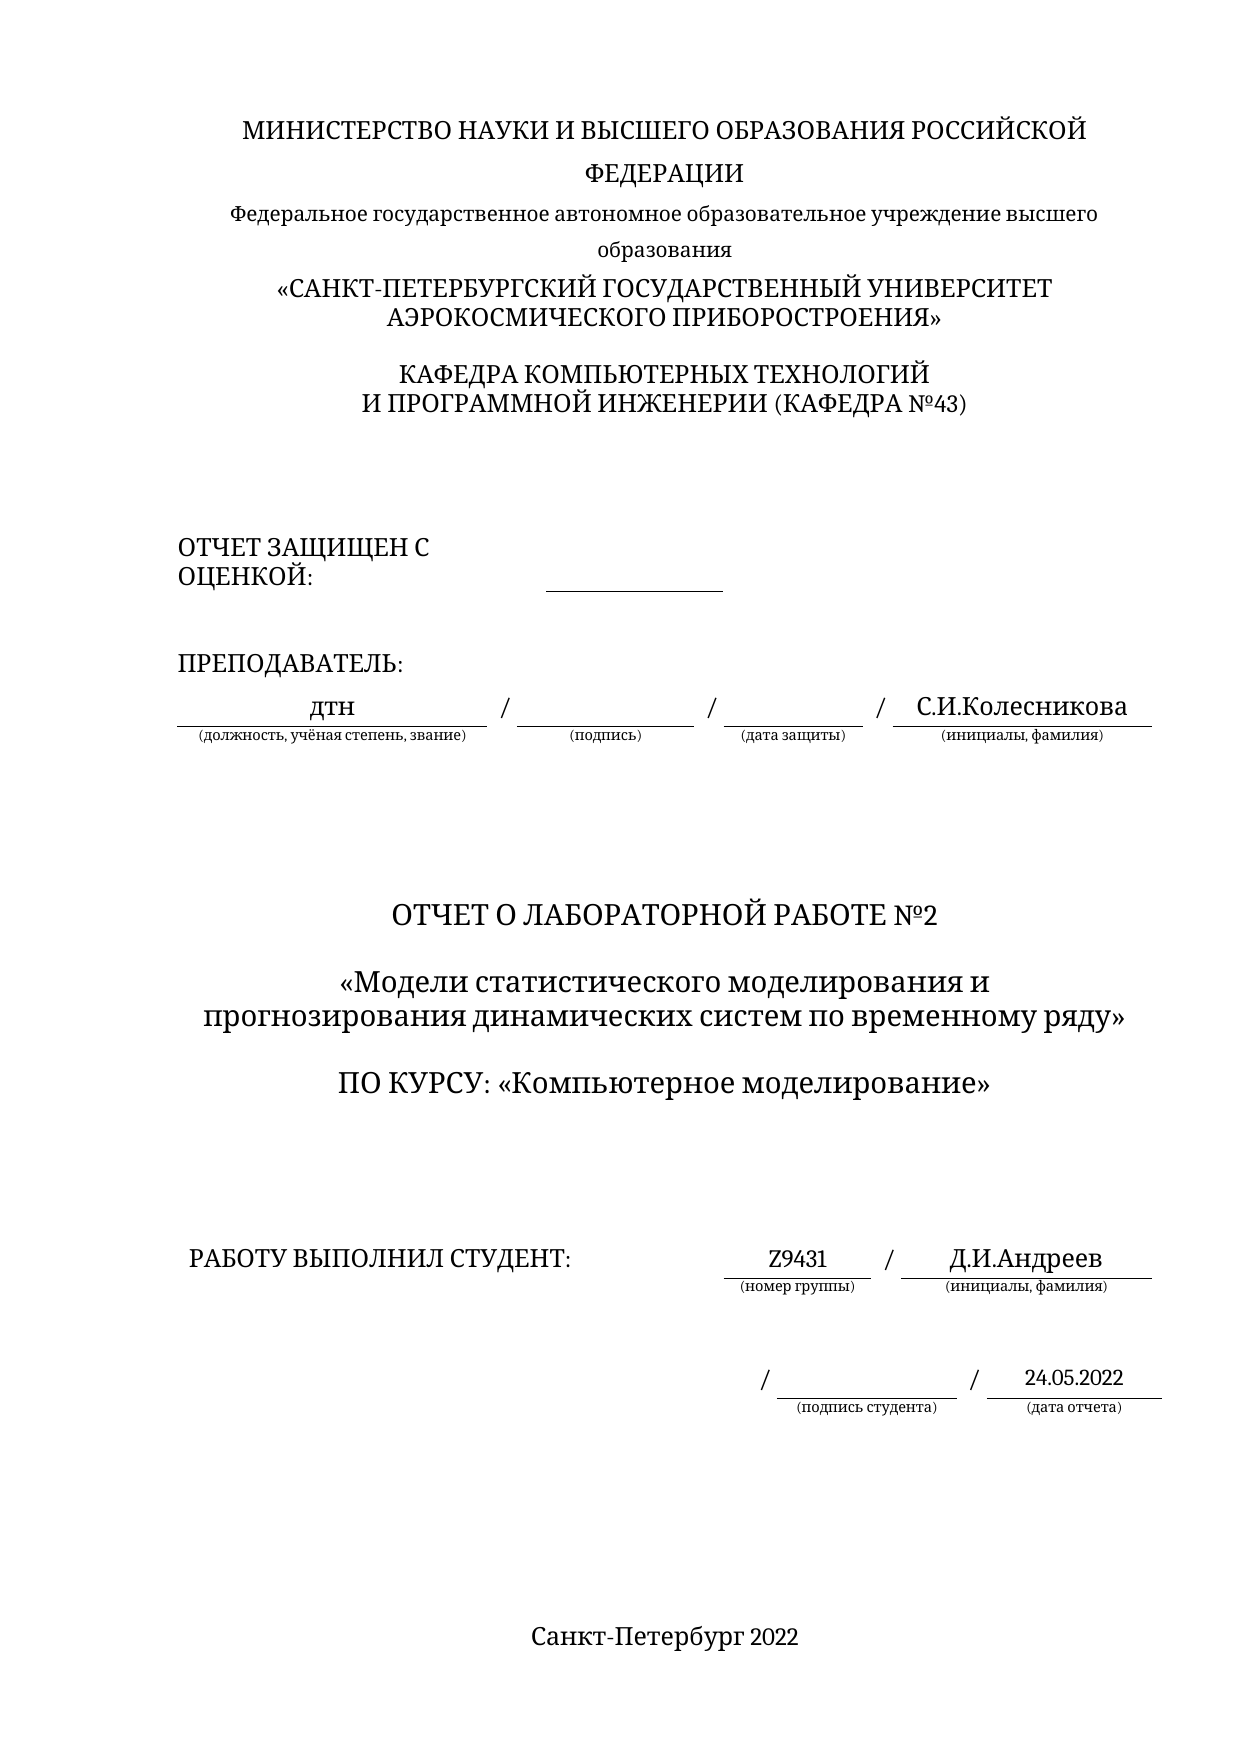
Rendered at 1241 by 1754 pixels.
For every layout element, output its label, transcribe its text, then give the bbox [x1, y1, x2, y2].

text ПРЕПОДАВАТЕЛЬ: [177, 650, 1152, 678]
table_header 24.05.2022 [987, 1365, 1162, 1398]
text прогнозирования динамических систем по временному ряду» [177, 1000, 1152, 1034]
table_header [546, 534, 723, 591]
table_cell (подпись студента) [777, 1399, 957, 1428]
table_cell (инициалы, фамилия) [893, 727, 1152, 756]
table_cell [863, 726, 892, 756]
table_header / [863, 693, 892, 726]
table_cell (подпись) [517, 727, 694, 756]
table_header / [747, 1365, 777, 1398]
table_header / [694, 693, 723, 726]
table_cell [747, 1398, 777, 1428]
table_cell [487, 726, 517, 756]
text «Модели статистического моделирования и [177, 967, 1152, 1000]
table_cell [871, 1278, 901, 1307]
table_cell (дата отчета) [987, 1399, 1162, 1428]
table_header РАБОТУ ВЫПОЛНИЛ СТУДЕНТ: [177, 1245, 723, 1277]
table_cell (должность, учёная степень, звание) [177, 727, 487, 756]
table_cell [177, 1398, 747, 1428]
text ПО КУРСУ: «Компьютерное моделирование» [177, 1067, 1152, 1101]
table_cell [694, 726, 723, 756]
table_cell (дата защиты) [724, 727, 863, 756]
table_header [517, 693, 694, 726]
text ОТЧЕТ О ЛАБОРАТОРНОЙ РАБОТЕ №2 [177, 899, 1152, 933]
table_cell (номер группы) [724, 1279, 871, 1307]
table_header [177, 1365, 747, 1398]
table_cell (инициалы, фамилия) [901, 1279, 1152, 1307]
table_cell [957, 1398, 987, 1428]
table_header [724, 693, 863, 726]
table_header / [487, 693, 517, 726]
table_header ОТЧЕТ ЗАЩИЩЕН С ОЦЕНКОЙ: [177, 534, 546, 591]
table_header / [957, 1365, 987, 1398]
table_header [723, 534, 1151, 591]
table_header дтн [177, 693, 487, 726]
table_cell [177, 1278, 723, 1307]
table_header Д.И.Андреев [901, 1245, 1152, 1277]
table_header / [871, 1245, 901, 1277]
table_header С.И.Колесникова [893, 693, 1152, 726]
table_header [777, 1365, 957, 1398]
table_header Z9431 [724, 1245, 871, 1277]
